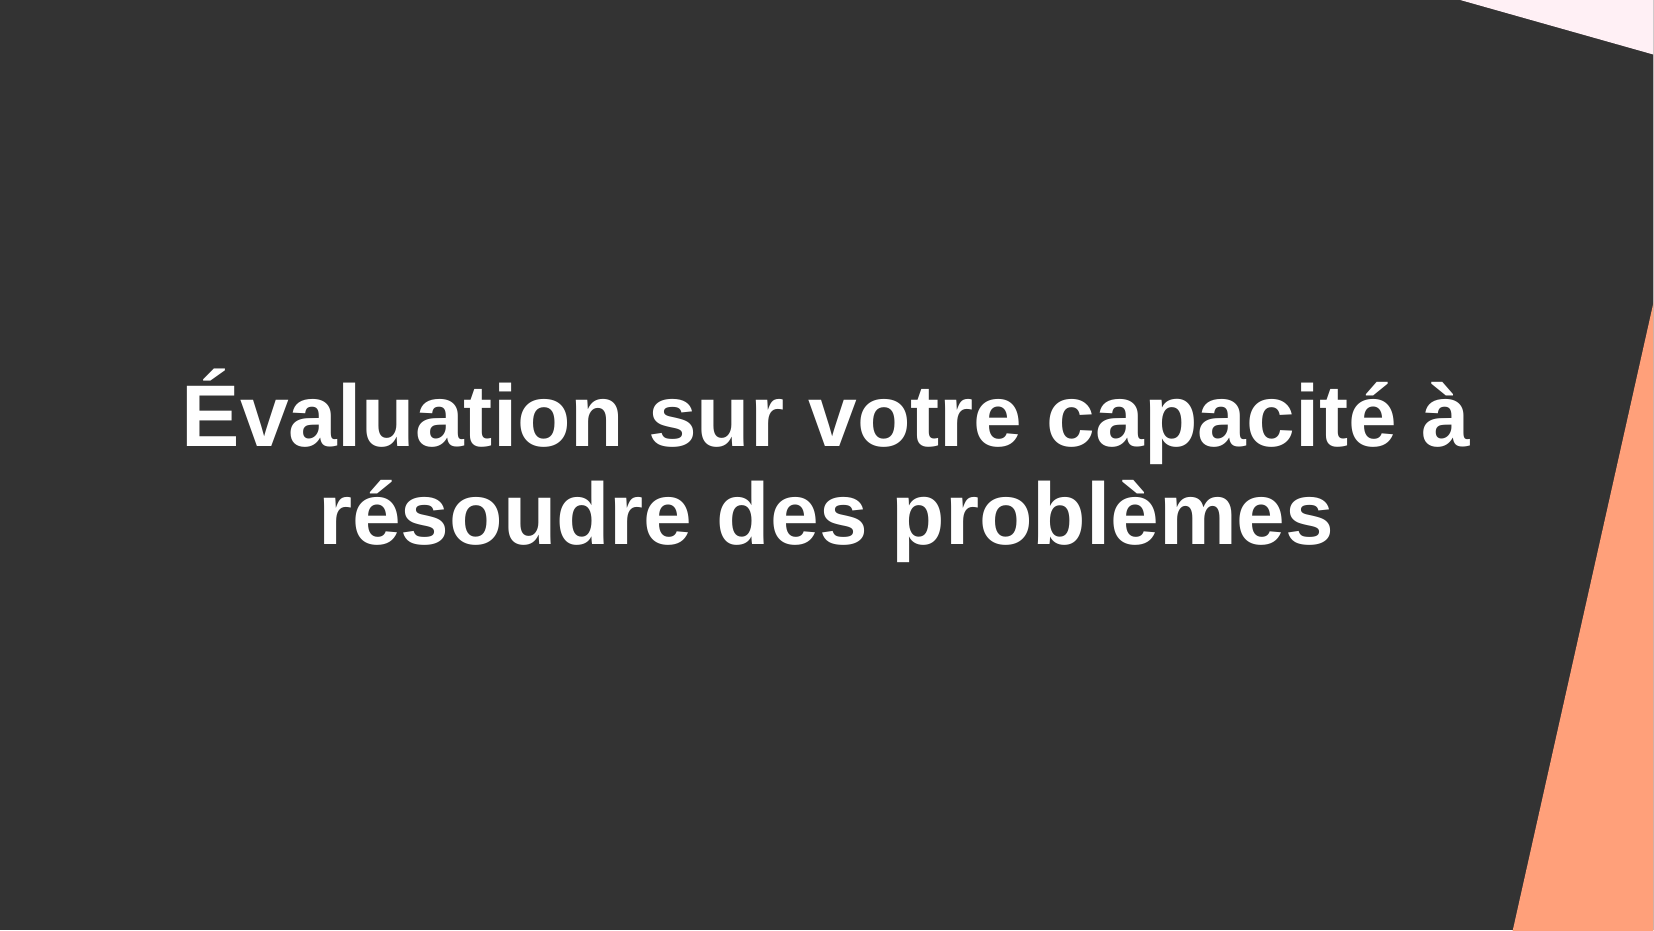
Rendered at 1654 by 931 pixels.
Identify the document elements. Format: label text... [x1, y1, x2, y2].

title Évaluation sur votre capacité à résoudre des problèmes [31, 367, 1622, 563]
text_box [1512, 300, 1654, 931]
text_box [1460, 0, 1654, 55]
